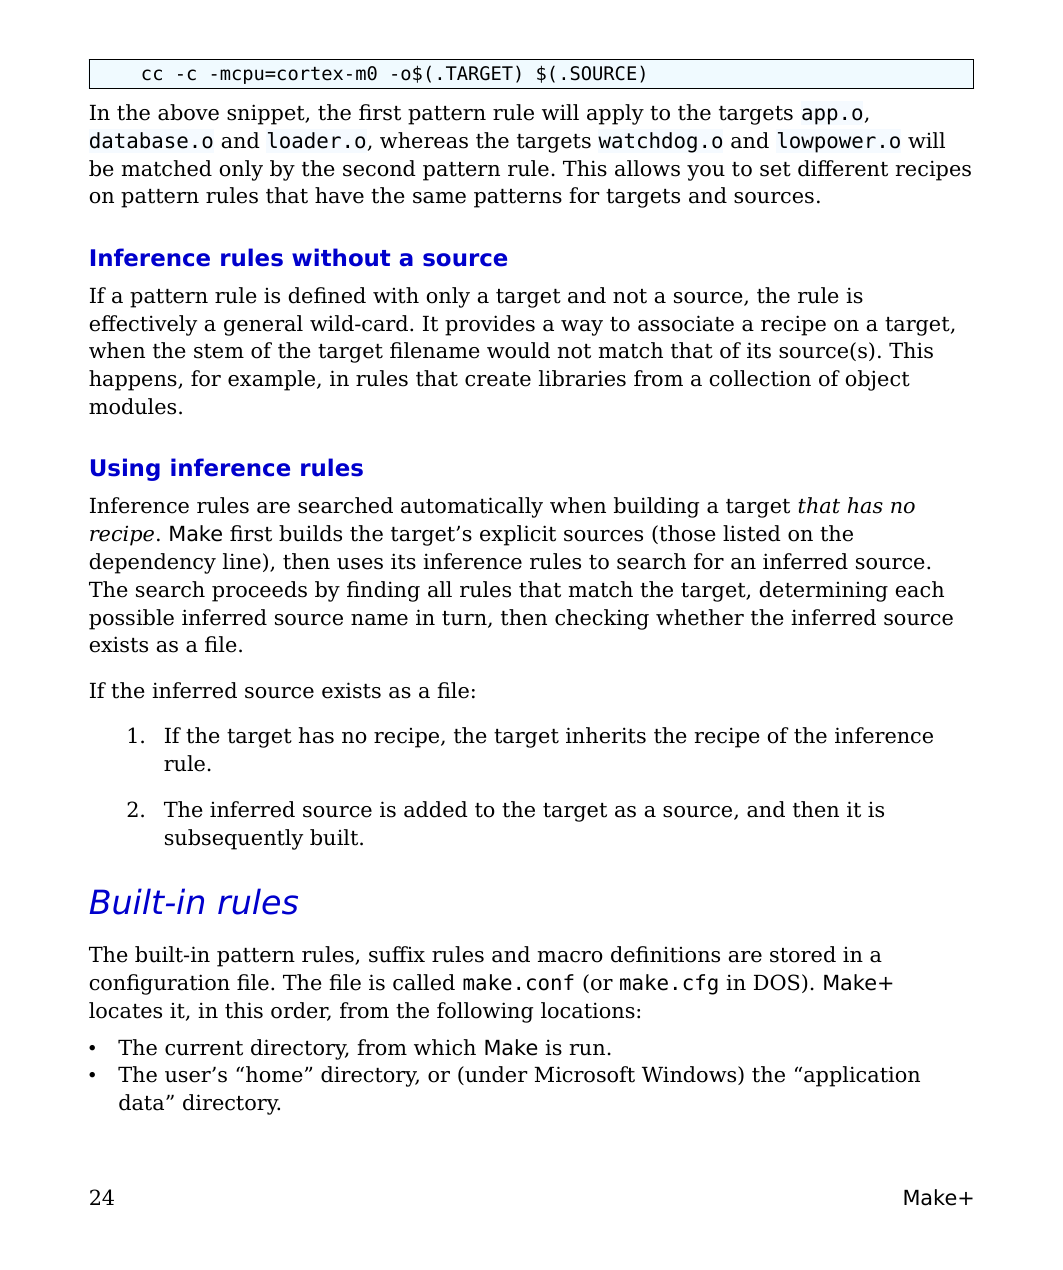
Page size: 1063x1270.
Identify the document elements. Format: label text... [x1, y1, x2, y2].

list The inferred source is added to the target as a source, and then it is subsequently built. [126, 798, 974, 850]
text In the above snippet, the first pattern rule will apply to the targets app.o, database.o and loader.o, whereas the targets watchdog.o and lowpower.o will be matched only by the second pattern rule. This allows you to set different recipes on pattern rules that have the same patterns for targets and sources. [88, 101, 974, 209]
list The user’s “home” directory, or (under Microsoft Windows) the “application data” directory. [88, 1063, 974, 1116]
subtitle Using inference rules [88, 455, 974, 482]
text cc -c -mcpu=cortex-m0 -o$(.TARGET) $(.SOURCE) [90, 60, 973, 88]
text The built-in pattern rules, suffix rules and macro definitions are stored in a configuration file. The file is called make.conf (or make.cfg in DOS). Make+ locates it, in this order, from the following locations: [88, 943, 974, 1023]
list The current directory, from which Make is run. [88, 1036, 974, 1060]
text Inference rules are searched automatically when building a target that has no recipe. Make first builds the target’s explicit sources (those listed on the dependency line), then uses its inference rules to search for an inferred source. The search proceeds by finding all rules that match the target, determining each possible inferred source name in turn, then checking whether the inferred source exists as a file. [88, 494, 974, 658]
subtitle Built-in rules [88, 883, 974, 922]
text If the inferred source exists as a file: [88, 679, 974, 703]
list If the target has no recipe, the target inherits the recipe of the inference rule. [126, 724, 974, 777]
text If a pattern rule is defined with only a target and not a source, the rule is effectively a general wild-card. It provides a way to associate a recipe on a target, when the stem of the target filename would not match that of its source(s). This happens, for example, in rules that create libraries from a collection of object modules. [88, 284, 974, 419]
subtitle Inference rules without a source [88, 245, 974, 271]
